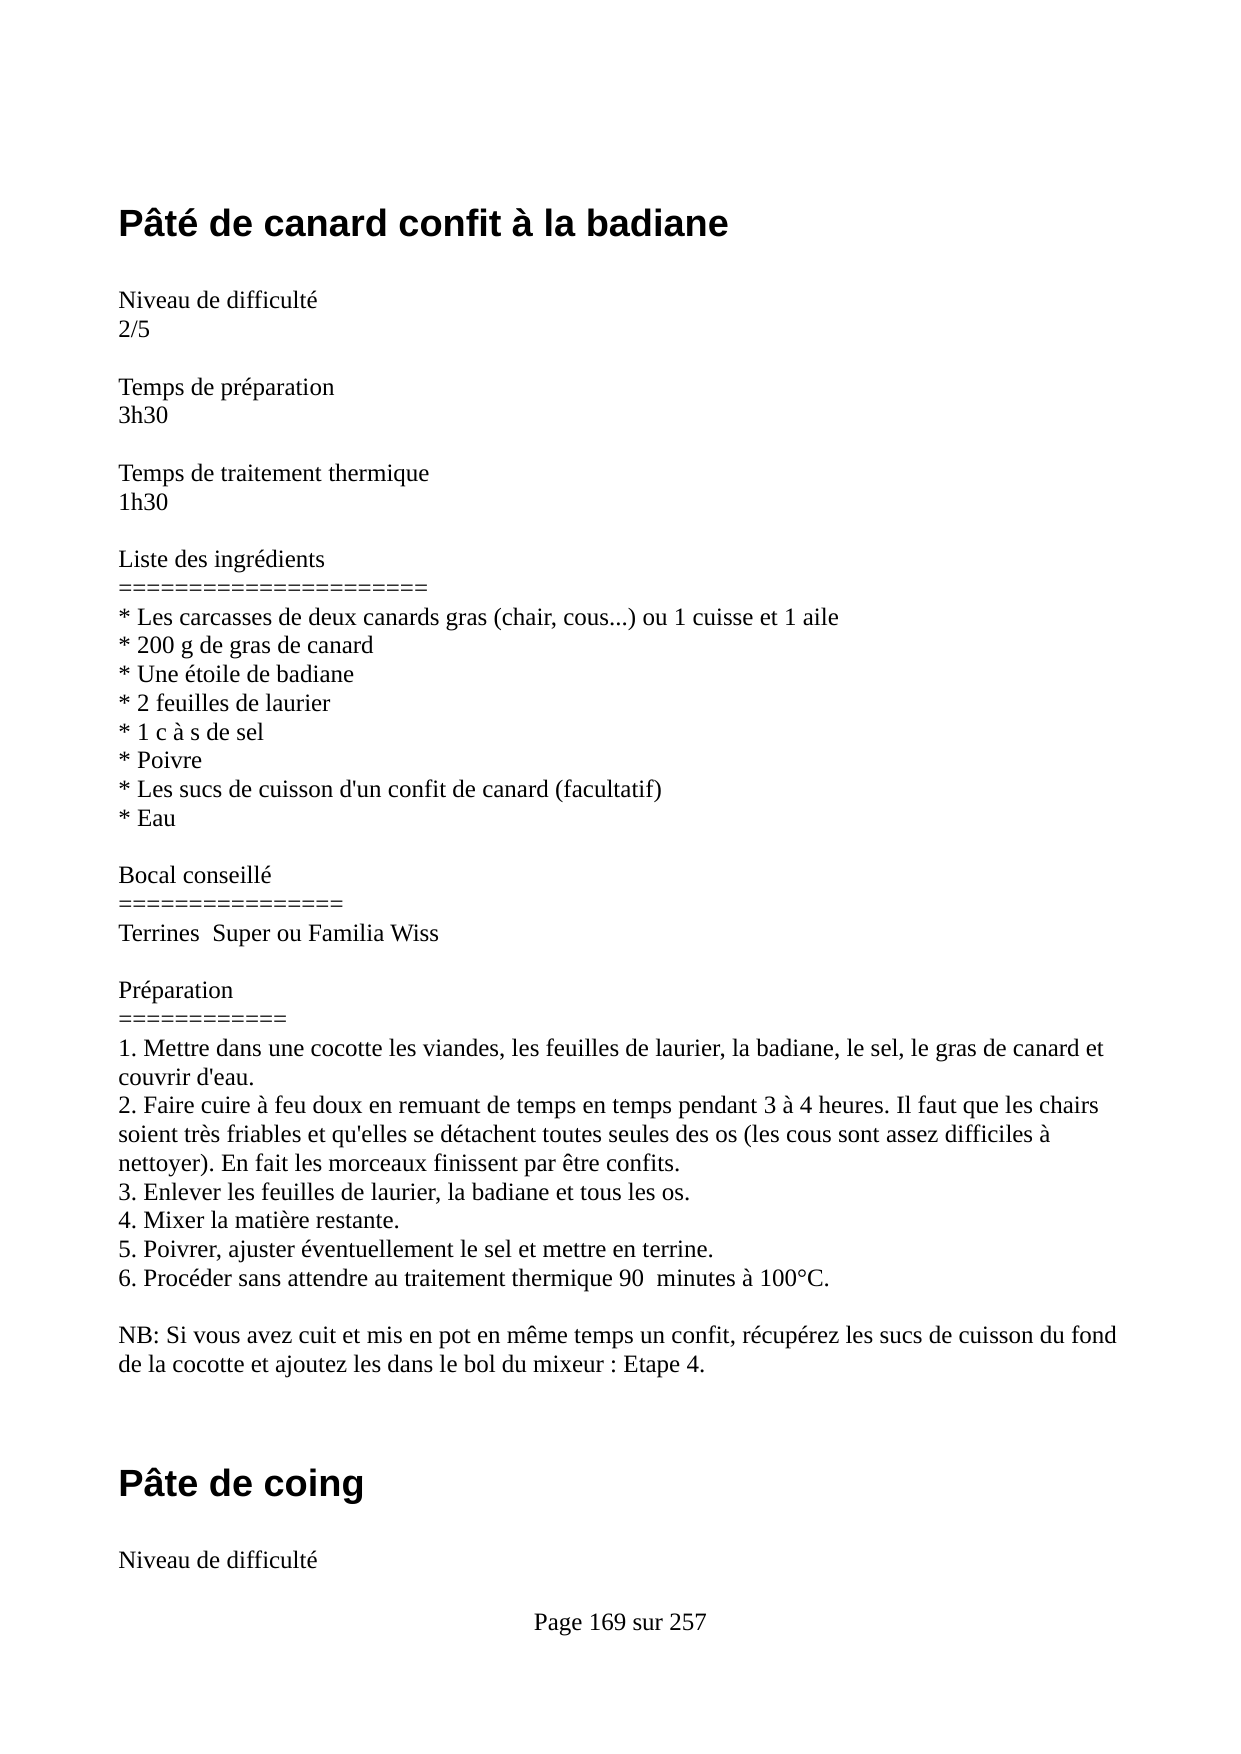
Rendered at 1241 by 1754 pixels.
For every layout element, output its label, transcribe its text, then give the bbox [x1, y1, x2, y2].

text Temps de traitement thermique [118, 458, 1122, 487]
text 2. Faire cuire à feu doux en remuant de temps en temps pendant 3 à 4 heures. Il faut que les chairs soient très friables et qu'elles se détachent toutes seules des os (les cous sont assez difficiles à nettoyer). En fait les morceaux finissent par être confits. [118, 1091, 1122, 1177]
text * Une étoile de badiane [118, 659, 1122, 688]
subtitle Pâté de canard confit à la badiane [118, 201, 1122, 244]
text NB: Si vous avez cuit et mis en pot en même temps un confit, récupérez les sucs de cuisson du fond de la cocotte et ajoutez les dans le bol du mixeur : Etape 4. [118, 1321, 1122, 1378]
text Terrines Super ou Familia Wiss [118, 918, 1122, 947]
text * Les sucs de cuisson d'un confit de canard (facultatif) [118, 774, 1122, 803]
text * 2 feuilles de laurier [118, 688, 1122, 717]
text 2/5 [118, 314, 1122, 343]
text 1h30 [118, 487, 1122, 516]
text ====================== [118, 573, 1122, 602]
text 5. Poivrer, ajuster éventuellement le sel et mettre en terrine. [118, 1234, 1122, 1263]
subtitle Pâte de coing [118, 1461, 1122, 1504]
text ================ [118, 889, 1122, 918]
text * Eau [118, 803, 1122, 832]
text Liste des ingrédients [118, 544, 1122, 573]
text 3. Enlever les feuilles de laurier, la badiane et tous les os. [118, 1177, 1122, 1206]
text Temps de préparation [118, 372, 1122, 401]
text * 200 g de gras de canard [118, 631, 1122, 659]
text 3h30 [118, 401, 1122, 429]
text ============ [118, 1004, 1122, 1033]
text Niveau de difficulté [118, 286, 1122, 314]
text * Poivre [118, 746, 1122, 774]
text Bocal conseillé [118, 861, 1122, 889]
text * Les carcasses de deux canards gras (chair, cous...) ou 1 cuisse et 1 aile [118, 602, 1122, 631]
text 6. Procéder sans attendre au traitement thermique 90 minutes à 100°C. [118, 1263, 1122, 1292]
text 1. Mettre dans une cocotte les viandes, les feuilles de laurier, la badiane, le sel, le gras de canard et couvrir d'eau. [118, 1033, 1122, 1091]
text 4. Mixer la matière restante. [118, 1206, 1122, 1234]
text Préparation [118, 976, 1122, 1004]
text Niveau de difficulté [118, 1545, 1122, 1574]
text * 1 c à s de sel [118, 717, 1122, 746]
